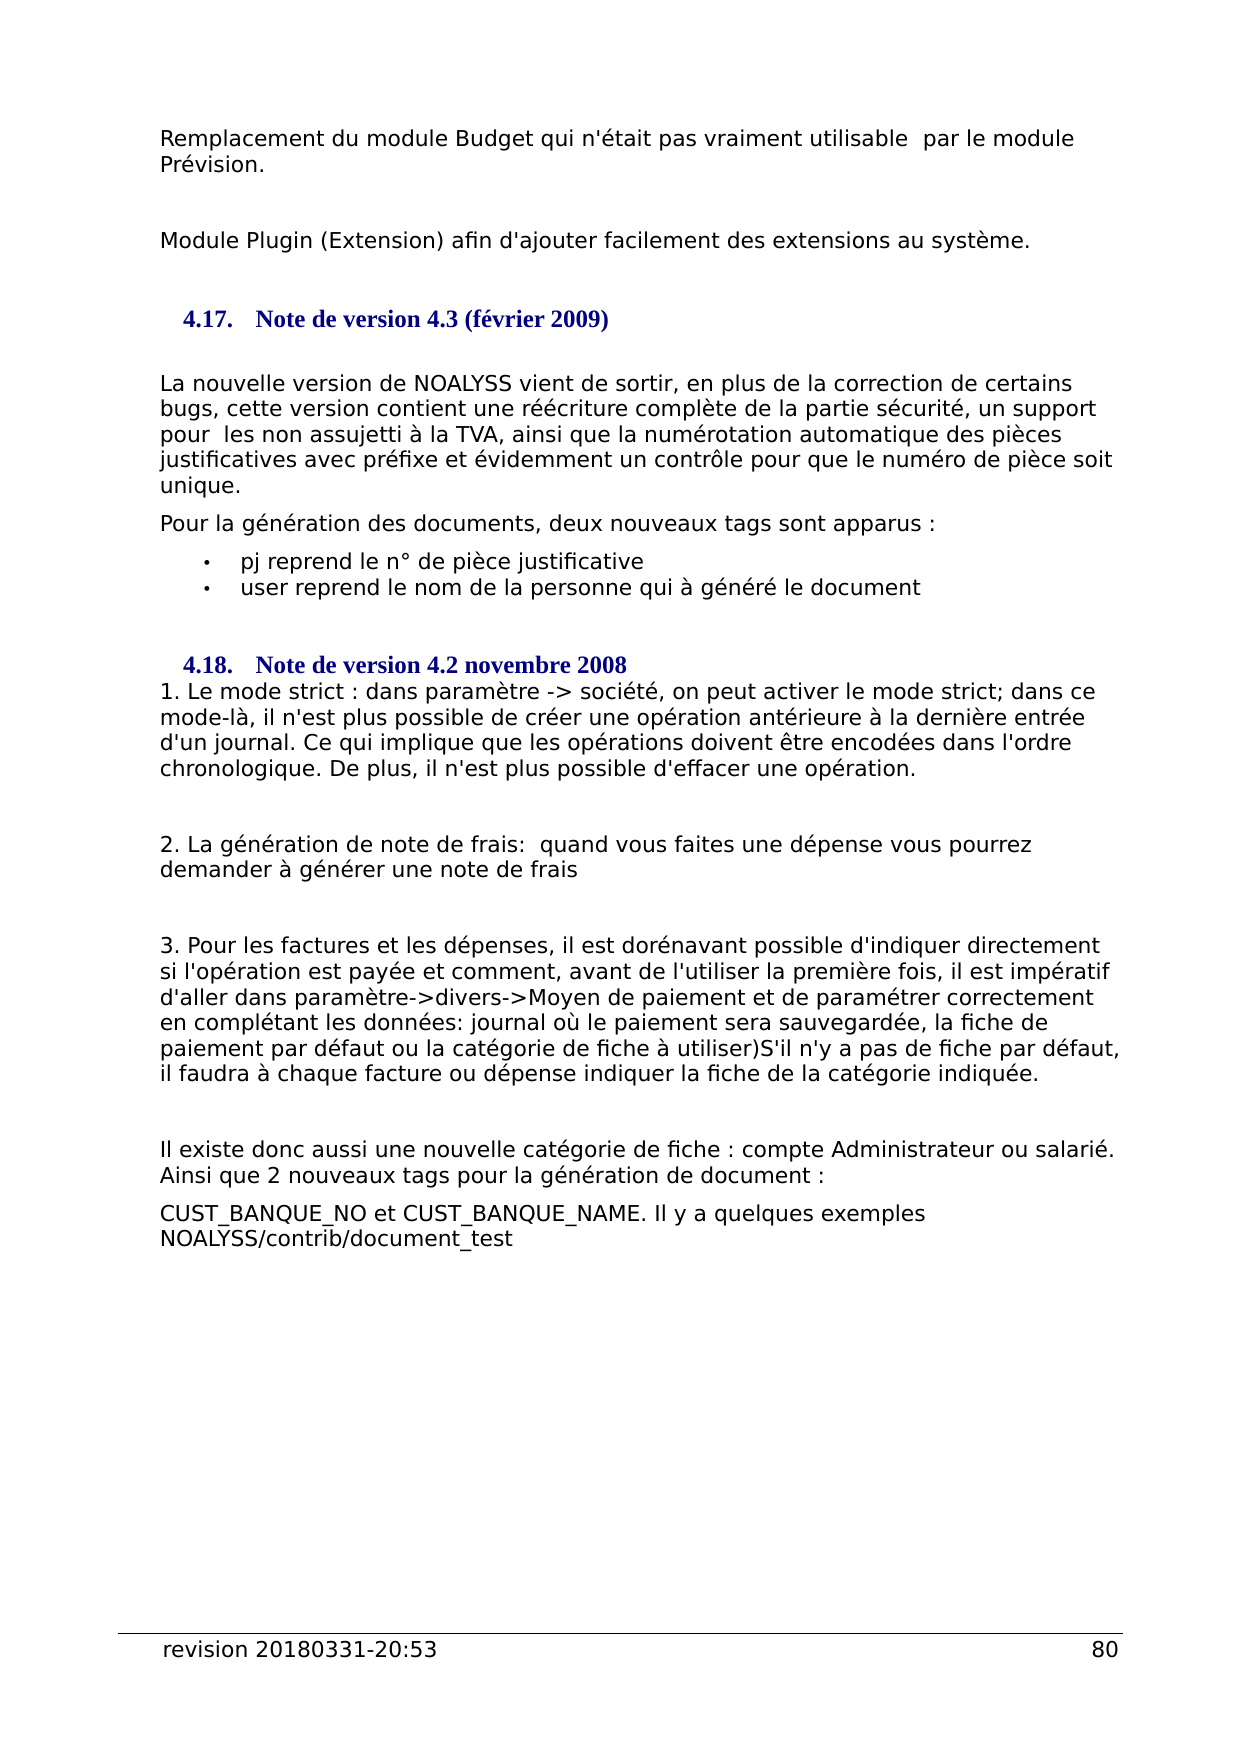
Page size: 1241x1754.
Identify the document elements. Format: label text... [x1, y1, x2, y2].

subtitle Note de version 4.2 novembre 2008 [177, 651, 1123, 679]
text 1. Le mode strict : dans paramètre -> société, on peut activer le mode strict; dans ce mode-là, il n'est plus possible de créer une opération antérieure à la dernière entrée d'un journal. Ce qui implique que les opérations doivent être encodées dans l'ordre chronologique. De plus, il n'est plus possible d'effacer une opération. [159, 679, 1123, 781]
text Il existe donc aussi une nouvelle catégorie de fiche : compte Administrateur ou salarié. Ainsi que 2 nouveaux tags pour la génération de document : [159, 1137, 1123, 1188]
text La nouvelle version de NOALYSS vient de sortir, en plus de la correction de certains bugs, cette version contient une réécriture complète de la partie sécurité, un support pour les non assujetti à la TVA, ainsi que la numérotation automatique des pièces justificatives avec préfixe et évidemment un contrôle pour que le numéro de pièce soit unique. [159, 371, 1123, 498]
text 2. La génération de note de frais: quand vous faites une dépense vous pourrez demander à générer une note de frais [159, 832, 1123, 883]
text CUST_BANQUE_NO et CUST_BANQUE_NAME. Il y a quelques exemples NOALYSS/contrib/document_test [159, 1201, 1123, 1252]
text Pour la génération des documents, deux nouveaux tags sont apparus : [159, 511, 1123, 537]
list pj reprend le n° de pièce justificative [204, 549, 1123, 574]
text 3. Pour les factures et les dépenses, il est dorénavant possible d'indiquer directement si l'opération est payée et comment, avant de l'utiliser la première fois, il est impératif d'aller dans paramètre->divers->Moyen de paiement et de paramétrer correctement en complétant les données: journal où le paiement sera sauvegardée, la fiche de paiement par défaut ou la catégorie de fiche à utiliser)S'il n'y a pas de fiche par défaut, il faudra à chaque facture ou dépense indiquer la fiche de la catégorie indiquée. [159, 933, 1123, 1087]
text Module Plugin (Extension) afin d'ajouter facilement des extensions au système. [159, 228, 1123, 254]
subtitle Note de version 4.3 (février 2009) [177, 304, 1123, 333]
text Remplacement du module Budget qui n'était pas vraiment utilisable par le module Prévision. [159, 127, 1123, 178]
list user reprend le nom de la personne qui à généré le document [204, 574, 1123, 600]
